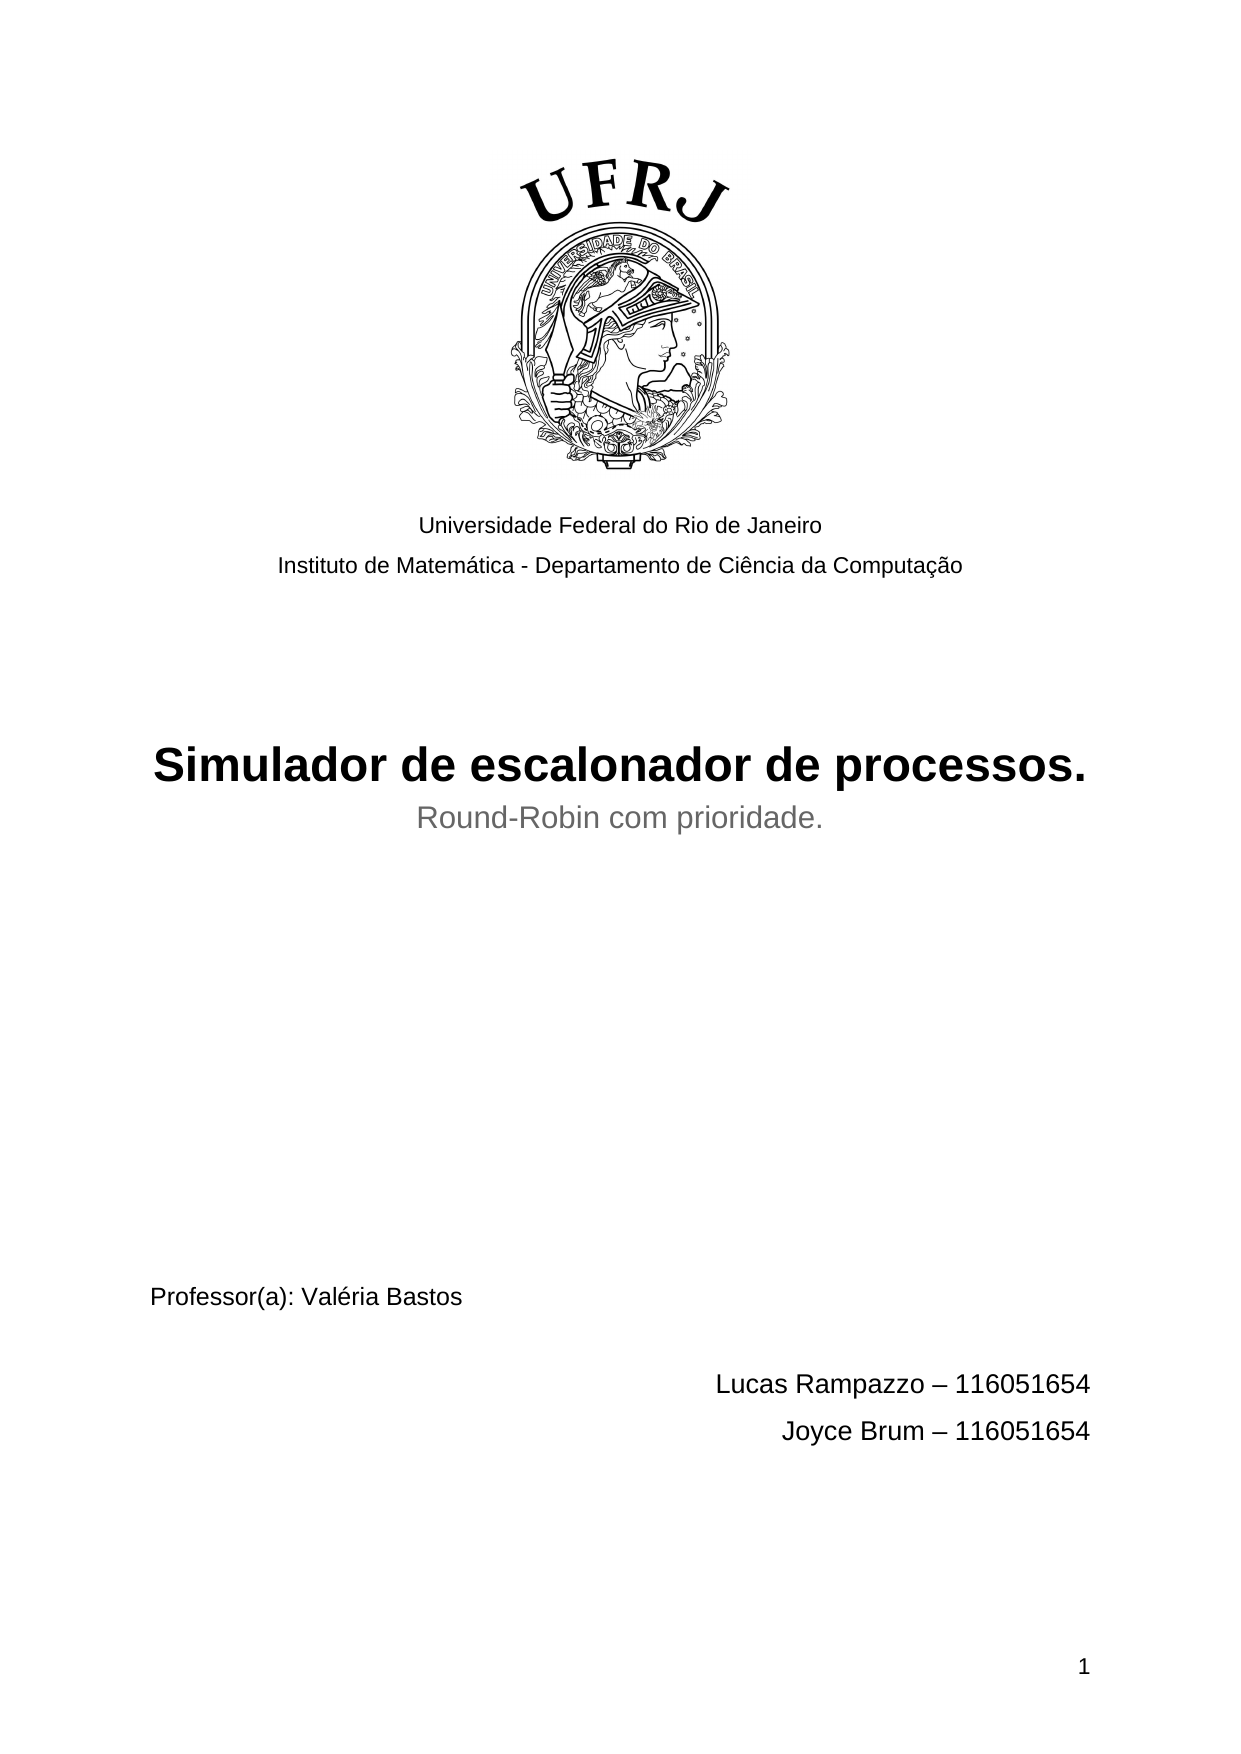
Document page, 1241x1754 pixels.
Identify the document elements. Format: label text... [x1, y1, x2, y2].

text Professor(a): Valéria Bastos [150, 1282, 1090, 1311]
picture [488, 150, 752, 479]
text Universidade Federal do Rio de Janeiro [150, 512, 1090, 538]
text Lucas Rampazzo – 116051654 Joyce Brum – 116051654 [150, 1368, 1090, 1446]
subtitle Simulador de escalonador de processos. [150, 736, 1090, 791]
text Instituto de Matemática - Departamento de Ciência da Computação [150, 552, 1090, 631]
subtitle Round-Robin com prioridade. [150, 799, 1090, 835]
